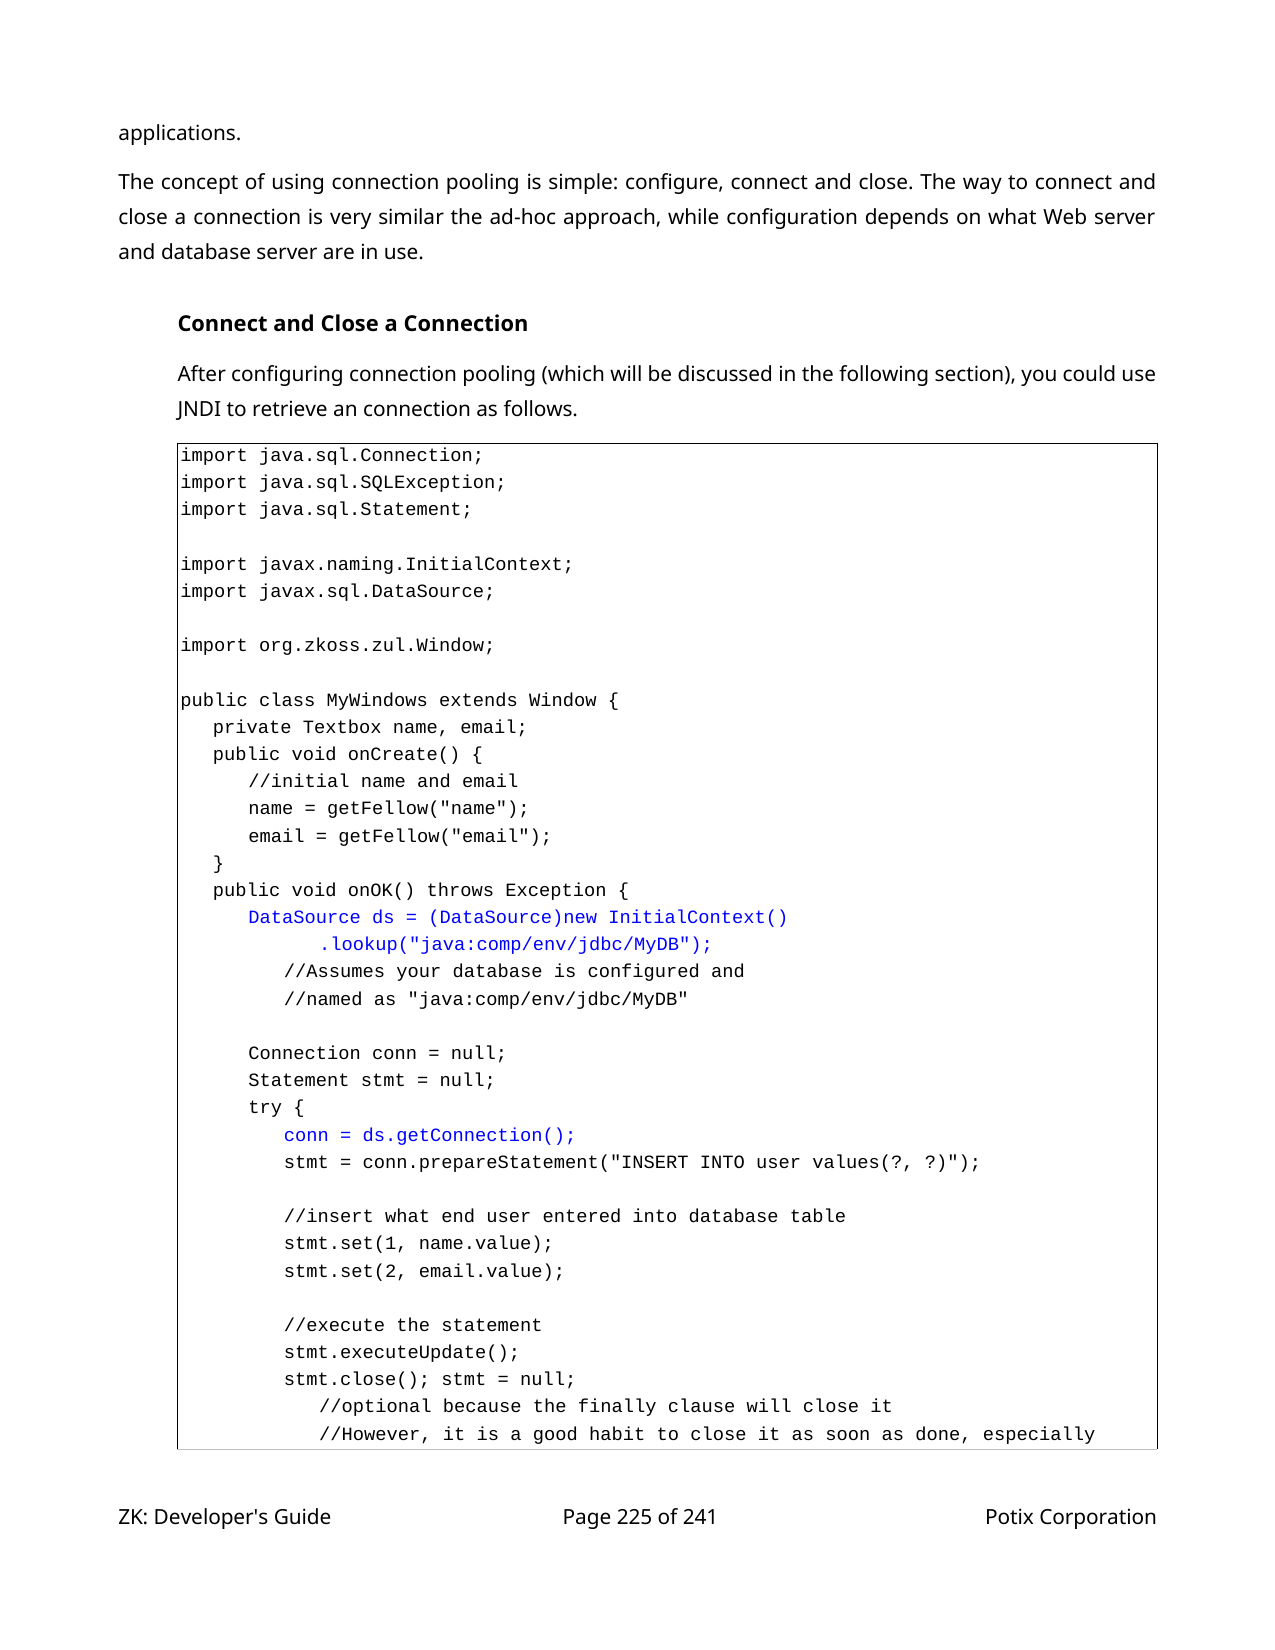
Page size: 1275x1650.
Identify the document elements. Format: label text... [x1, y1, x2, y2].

text name = getFellow("name"); [178, 796, 1157, 821]
text email = getFellow("email"); [178, 823, 1157, 848]
text //named as "java:comp/env/jdbc/MyDB" [178, 987, 1157, 1011]
text .lookup("java:comp/env/jdbc/MyDB"); [178, 932, 1157, 956]
text import javax.sql.DataSource; [178, 579, 1157, 603]
text DataSource ds = (DataSource)new InitialContext() [178, 905, 1157, 929]
text private Textbox name, email; [178, 715, 1157, 739]
text public class MyWindows extends Window { [178, 687, 1157, 712]
text Statement stmt = null; [178, 1068, 1157, 1092]
text stmt.close(); stmt = null; [178, 1367, 1157, 1391]
text //However, it is a good habit to close it as soon as done, especially [178, 1422, 1157, 1449]
text } [178, 851, 1157, 875]
text //optional because the finally clause will close it [178, 1394, 1157, 1419]
text try { [178, 1095, 1157, 1119]
subtitle Connect and Close a Connection [177, 308, 1157, 338]
text public void onCreate() { [178, 742, 1157, 766]
text stmt.executeUpdate(); [178, 1340, 1157, 1364]
text import org.zkoss.zul.Window; [178, 633, 1157, 657]
text stmt.set(1, name.value); [178, 1231, 1157, 1256]
text After configuring connection pooling (which will be discussed in the following section), you could use JNDI to retrieve an connection as follows. [177, 359, 1157, 422]
text //initial name and email [178, 769, 1157, 793]
text //execute the statement [178, 1313, 1157, 1337]
text stmt.set(2, email.value); [178, 1258, 1157, 1283]
text //Assumes your database is configured and [178, 959, 1157, 984]
text import java.sql.Connection; [178, 444, 1157, 467]
text conn = ds.getConnection(); [178, 1122, 1157, 1147]
text import java.sql.SQLException; [178, 470, 1157, 494]
text //insert what end user entered into database table [178, 1204, 1157, 1228]
text stmt = conn.prepareStatement("INSERT INTO user values(?, ?)"); [178, 1150, 1157, 1174]
text import javax.naming.InitialContext; [178, 552, 1157, 576]
text The concept of using connection pooling is simple: configure, connect and close. The way to connect and close a connection is very similar the ad-hoc approach, while configuration depends on what Web server and database server are in use. [118, 167, 1157, 266]
text Connection conn = null; [178, 1041, 1157, 1065]
text public void onOK() throws Exception { [178, 878, 1157, 902]
text applications. [118, 118, 1157, 146]
text import java.sql.Statement; [178, 497, 1157, 521]
